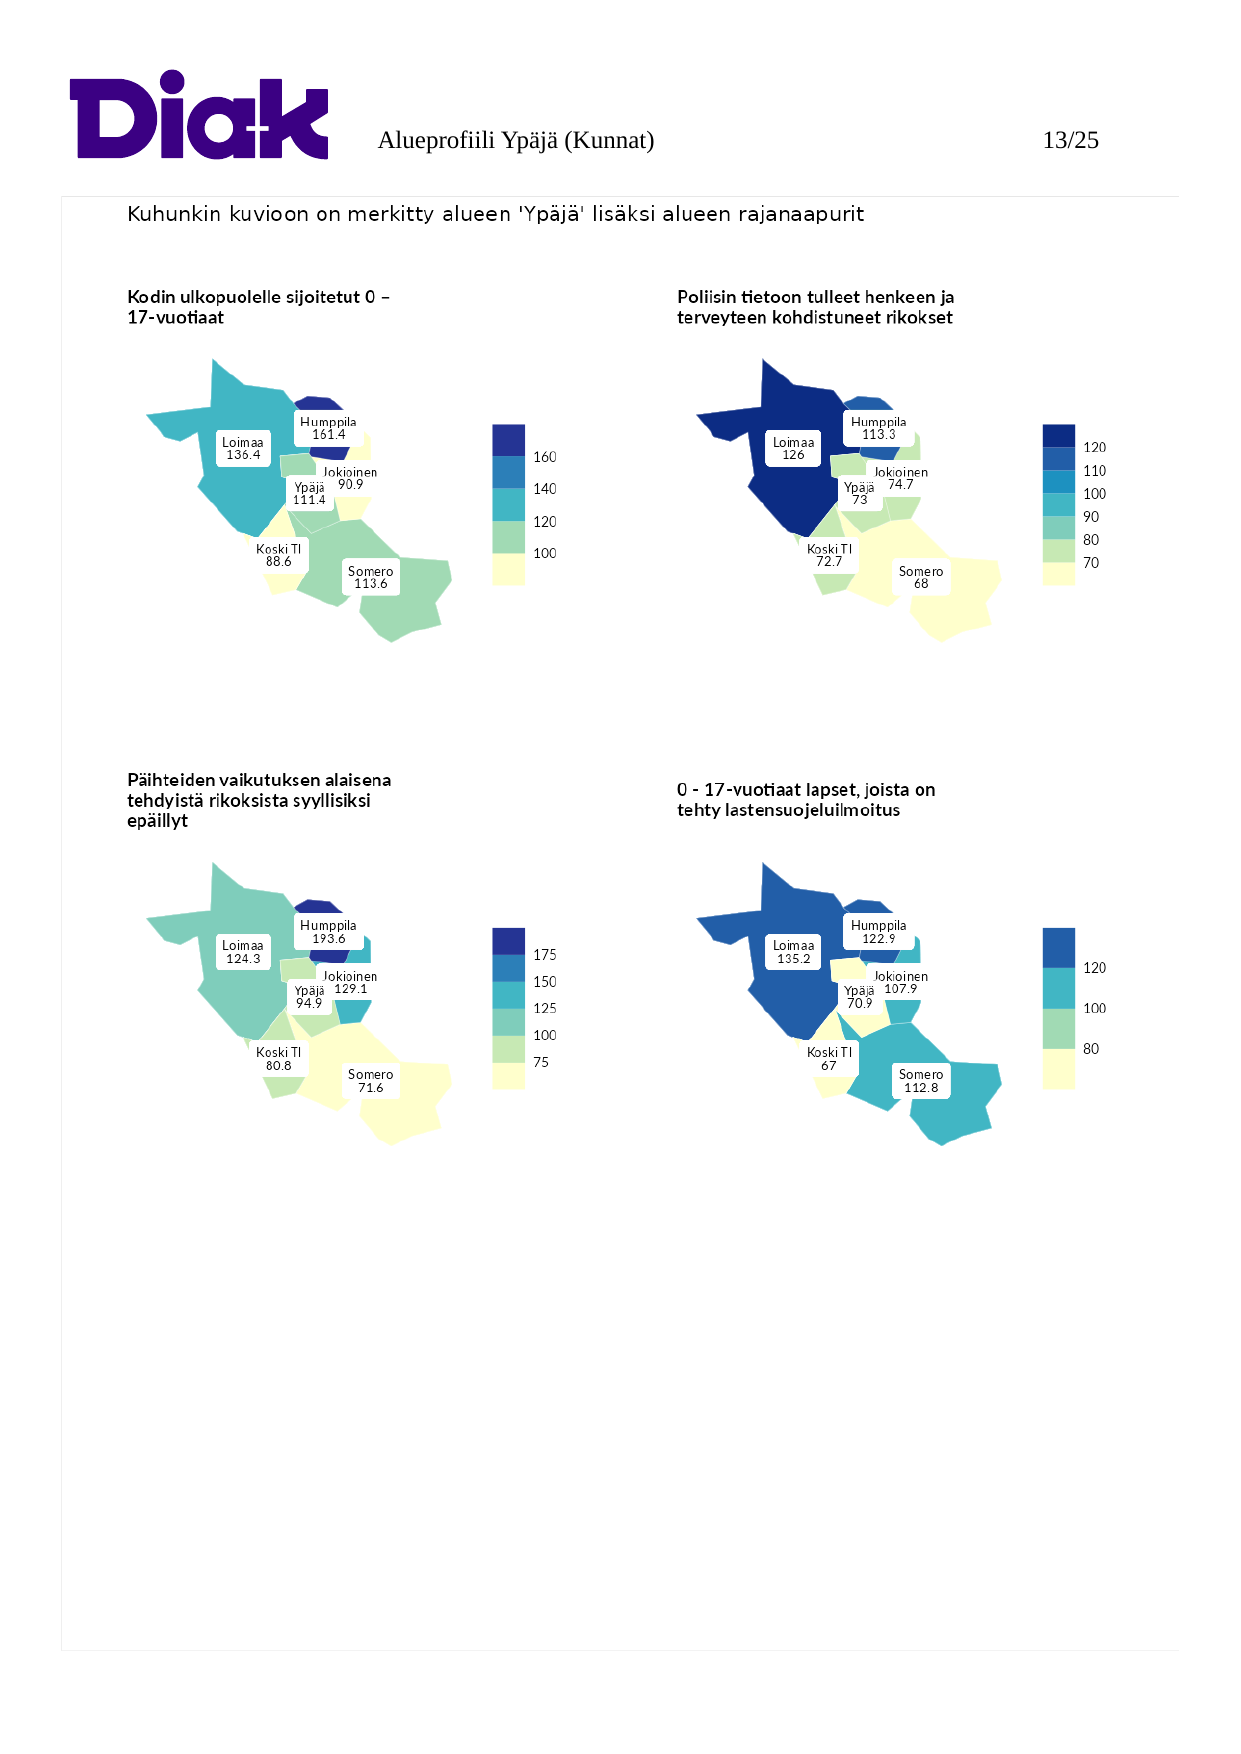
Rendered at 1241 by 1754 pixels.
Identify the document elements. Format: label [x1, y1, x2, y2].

picture [61, 196, 1179, 1651]
